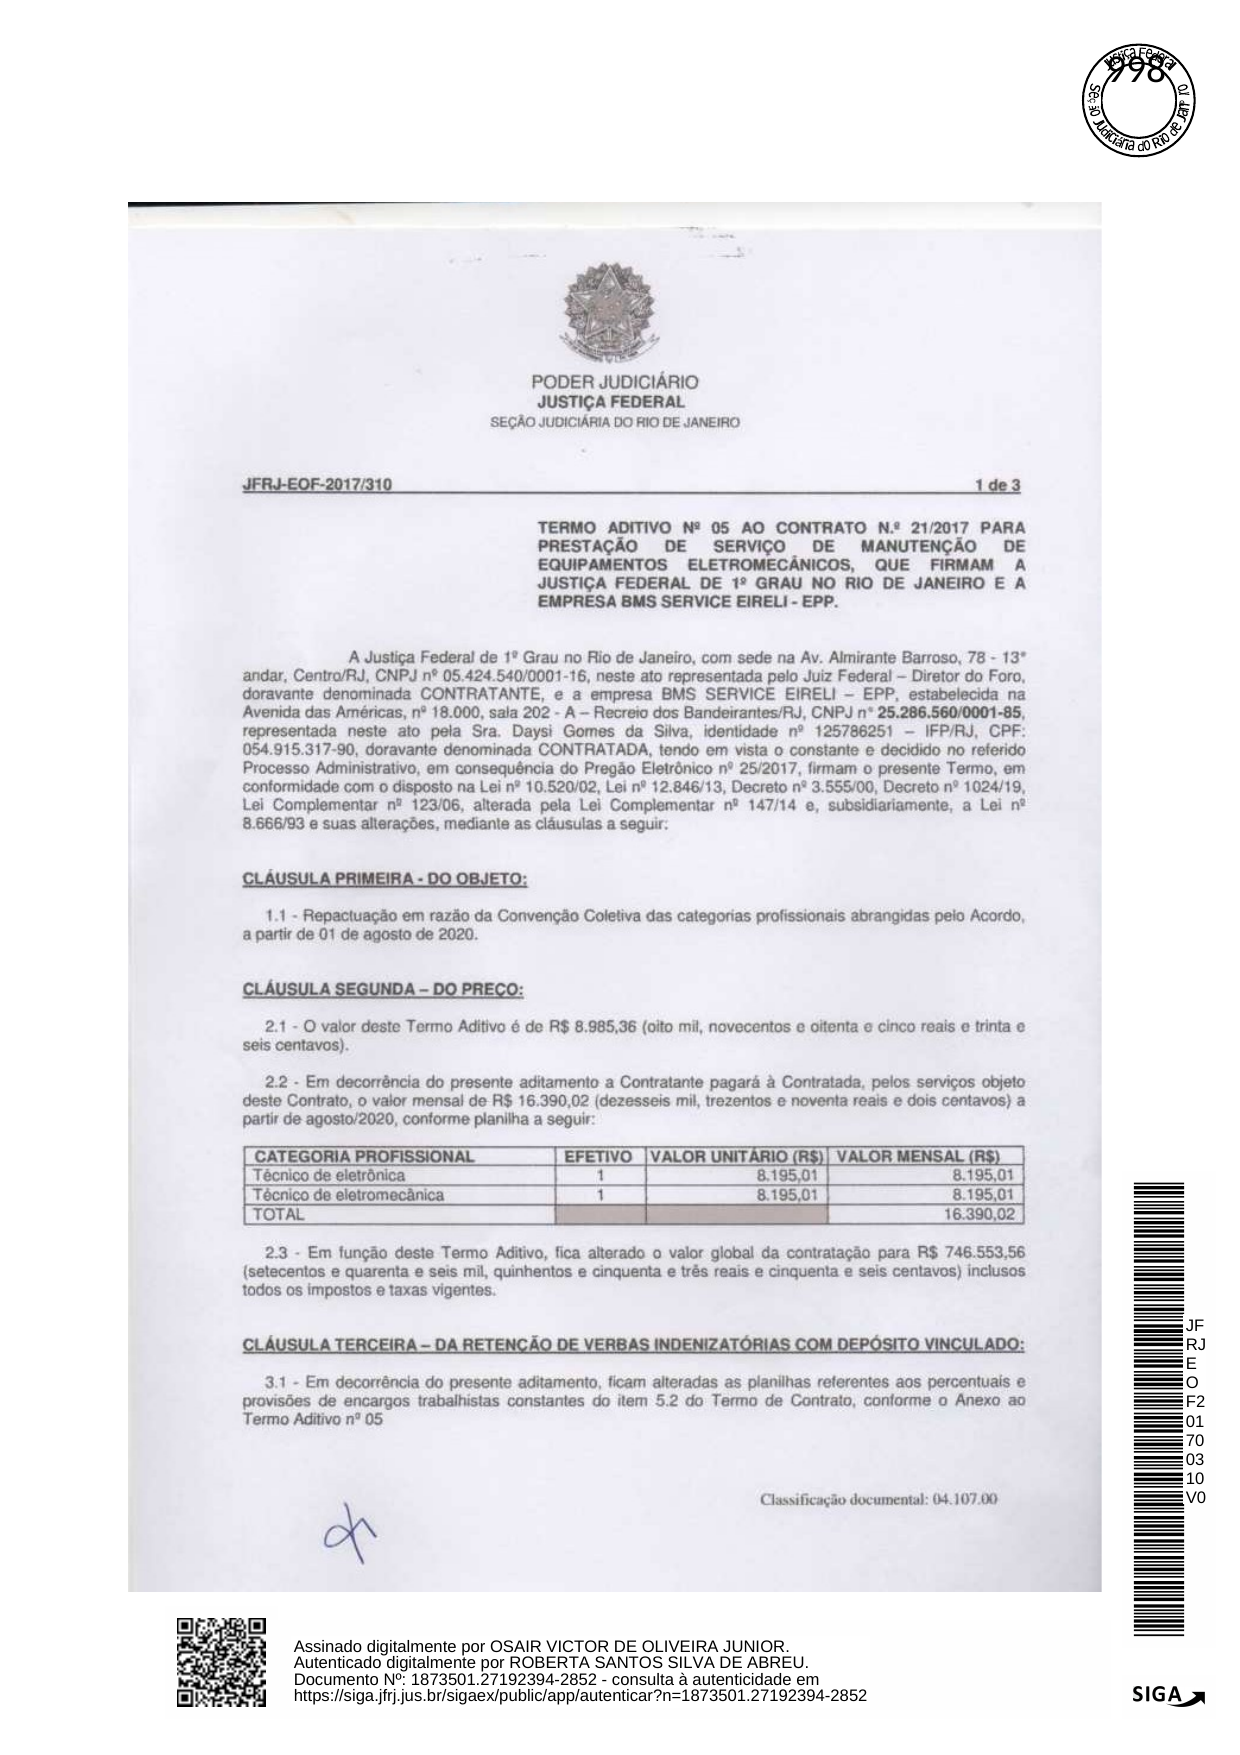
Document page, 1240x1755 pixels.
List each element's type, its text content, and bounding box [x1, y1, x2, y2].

text ç [1088, 98, 1099, 106]
text JFRJEOF201700310V05 [1186, 1316, 1206, 1504]
text e [1179, 97, 1193, 105]
